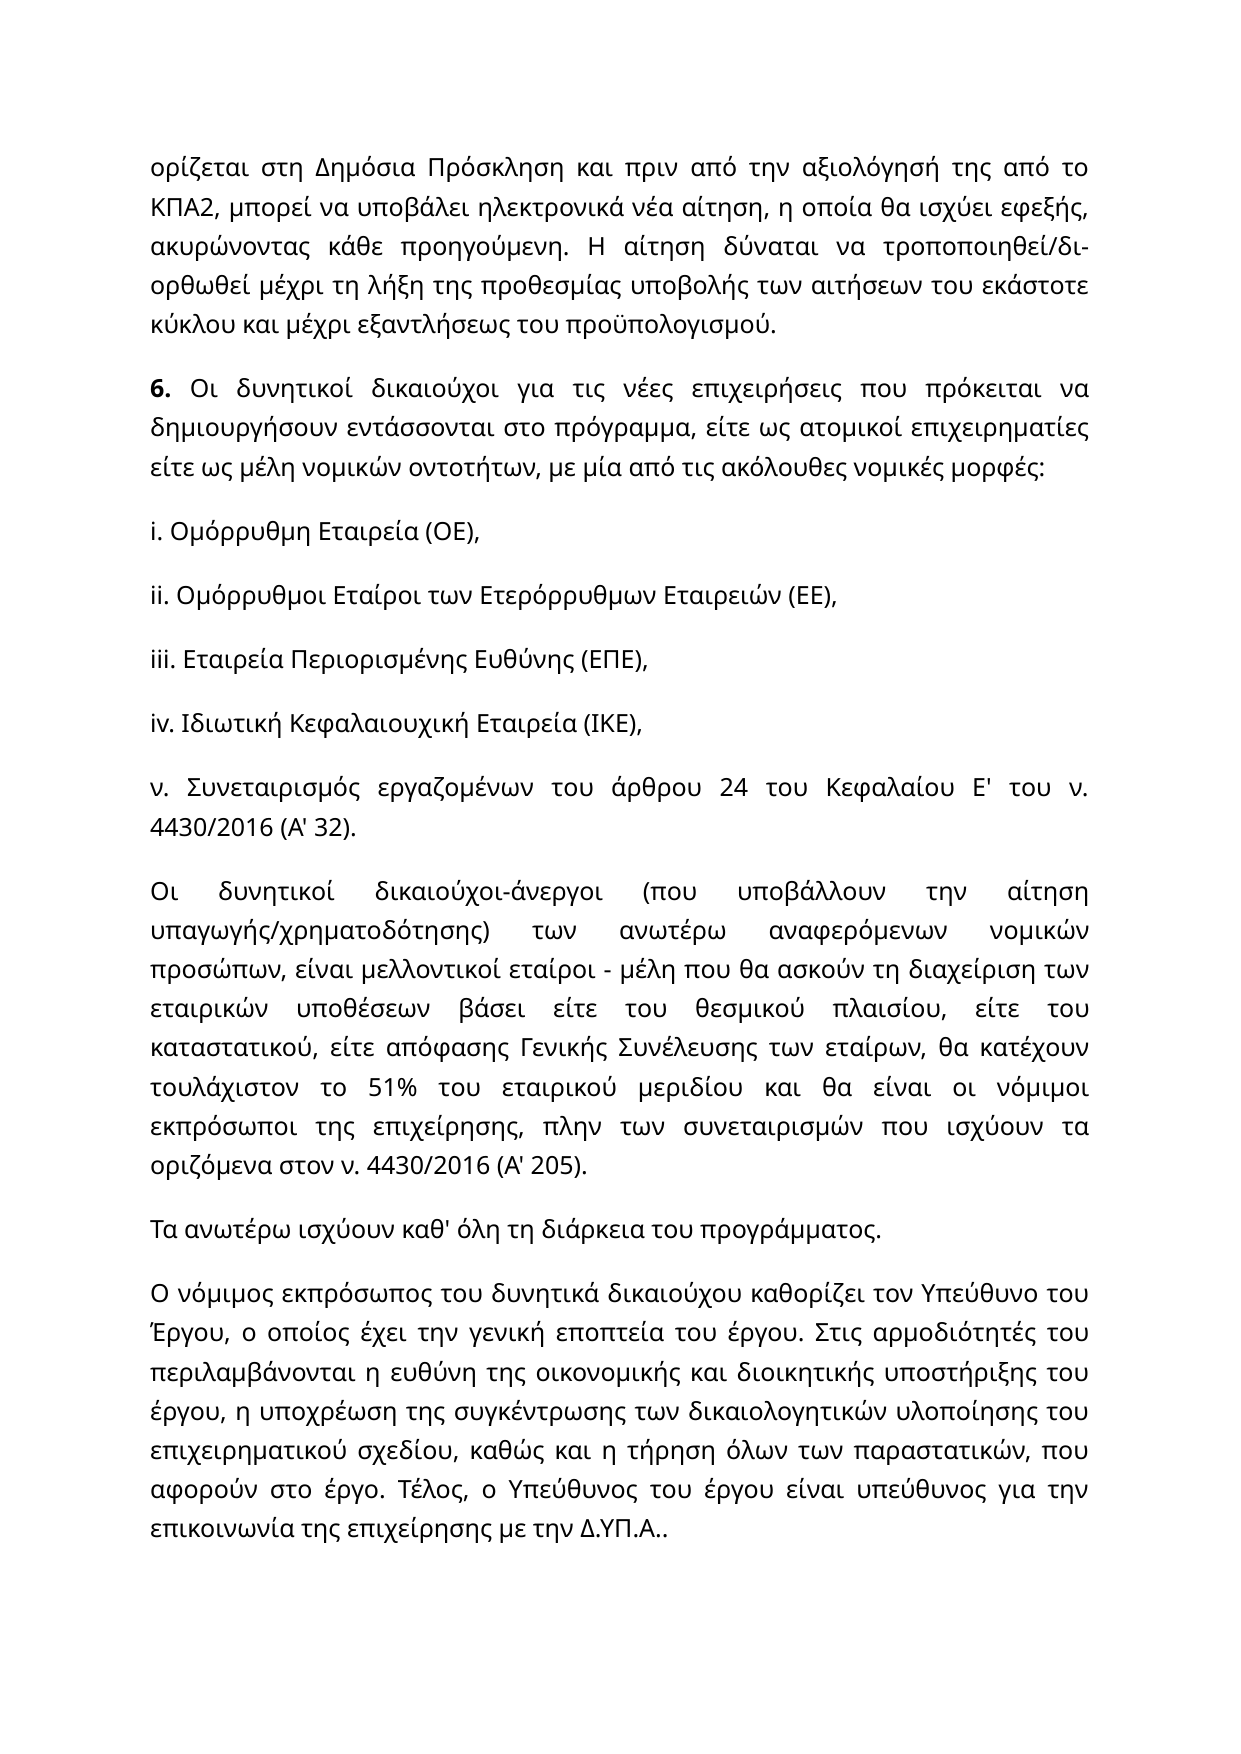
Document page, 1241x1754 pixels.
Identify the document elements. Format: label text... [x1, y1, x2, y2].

text iv. Ιδιωτική Κεφαλαιουχική Εταιρεία (ΙΚΕ), [150, 706, 1090, 740]
text ii. Ομόρρυθμοι Εταίροι των Ετερόρρυθμων Εταιρειών (ΕΕ), [150, 577, 1090, 612]
text ν. Συνεταιρισμός εργαζομένων του άρθρου 24 του Κεφαλαίου Ε' του ν. 4430/2016 (Α' 32). [150, 770, 1090, 843]
text iii. Εταιρεία Περιορισμένης Ευθύνης (ΕΠΕ), [150, 642, 1090, 676]
text Οι δυνητικοί δικαιούχοι-άνεργοι (που υποβάλλουν την αίτηση υπαγωγής/χρηματοδότησης) των ανωτέρω αναφερόμενων νομικών προσώπων, είναι μελλοντικοί εταίροι - μέλη που θα ασκούν τη διαχείριση των εταιρικών υποθέσεων βάσει είτε του θεσμικού πλαισίου, είτε του καταστατικού, είτε απόφασης Γενικής Συνέλευσης των εταίρων, θα κατέχουν τουλάχιστον το 51% του εταιρικού μεριδίου και θα είναι οι νόμιμοι εκπρόσωποι της επιχείρησης, πλην των συνεταιρισμών που ισχύουν τα οριζόμενα στον ν. 4430/2016 (Α' 205). [150, 873, 1090, 1182]
text ορίζεται στη Δημόσια Πρόσκληση και πριν από την αξιολόγησή της από το ΚΠΑ2, μπορεί να υποβάλει ηλεκτρονικά νέα αίτηση, η οποία θα ισχύει εφεξής, ακυρώνοντας κάθε προηγούμενη. Η αίτηση δύναται να τροποποιηθεί/δι-ορθωθεί μέχρι τη λήξη της προθεσμίας υποβολής των αιτήσεων του εκάστοτε κύκλου και μέχρι εξαντλήσεως του προϋπολογισμού. [150, 150, 1090, 341]
text Τα ανωτέρω ισχύουν καθ' όλη τη διάρκεια του προγράμματος. [150, 1212, 1090, 1246]
text Ο νόμιμος εκπρόσωπος του δυνητικά δικαιούχου καθορίζει τον Υπεύθυνο του Έργου, ο οποίος έχει την γενική εποπτεία του έργου. Στις αρμοδιότητές του περιλαμβάνονται η ευθύνη της οικονομικής και διοικητικής υποστήριξης του έργου, η υποχρέωση της συγκέντρωσης των δικαιολογητικών υλοποίησης του επιχειρηματικού σχεδίου, καθώς και η τήρηση όλων των παραστατικών, που αφορούν στο έργο. Τέλος, ο Υπεύθυνος του έργου είναι υπεύθυνος για την επικοινωνία της επιχείρησης με την Δ.ΥΠ.Α.. [150, 1276, 1090, 1545]
text 6. Οι δυνητικοί δικαιούχοι για τις νέες επιχειρήσεις που πρόκειται να δημιουργήσουν εντάσσονται στο πρόγραμμα, είτε ως ατομικοί επιχειρηματίες είτε ως μέλη νομικών οντοτήτων, με μία από τις ακόλουθες νομικές μορφές: [150, 371, 1090, 483]
text i. Ομόρρυθμη Εταιρεία (ΟΕ), [150, 513, 1090, 547]
